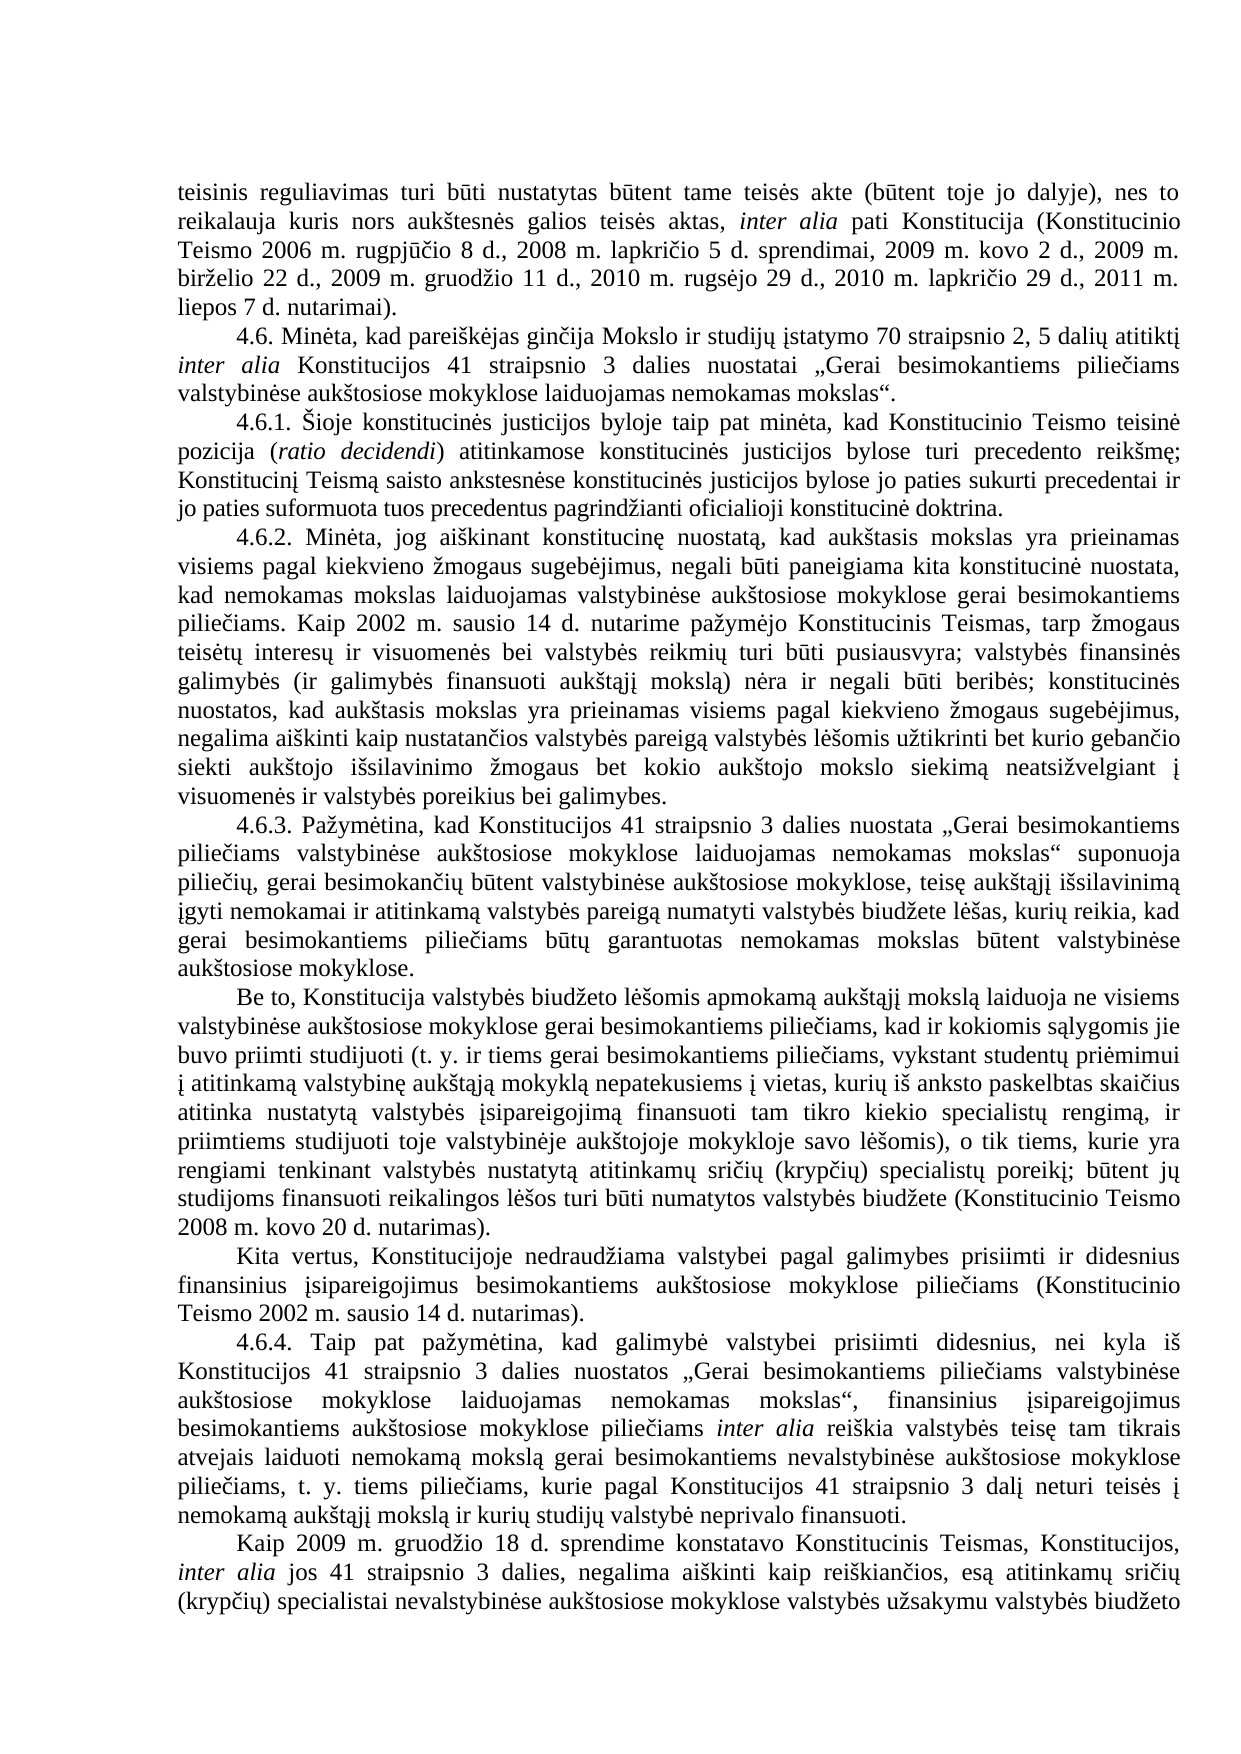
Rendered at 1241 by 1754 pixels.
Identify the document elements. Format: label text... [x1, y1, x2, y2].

text Kita vertus, Konstitucijoje nedraudžiama valstybei pagal galimybes prisiimti ir didesnius finansinius įsipareigojimus besimokantiems aukštosiose mokyklose piliečiams (Konstitucinio Teismo 2002 m. sausio 14 d. nutarimas). [177, 1241, 1181, 1327]
text 4.6. Minėta, kad pareiškėjas ginčija Mokslo ir studijų įstatymo 70 straipsnio 2, 5 dalių atitiktį inter alia Konstitucijos 41 straipsnio 3 dalies nuostatai „Gerai besimokantiems piliečiams valstybinėse aukštosiose mokyklose laiduojamas nemokamas mokslas“. [177, 321, 1181, 407]
text 4.6.2. Minėta, jog aiškinant konstitucinę nuostatą, kad aukštasis mokslas yra prieinamas visiems pagal kiekvieno žmogaus sugebėjimus, negali būti paneigiama kita konstitucinė nuostata, kad nemokamas mokslas laiduojamas valstybinėse aukštosiose mokyklose gerai besimokantiems piliečiams. Kaip 2002 m. sausio 14 d. nutarime pažymėjo Konstitucinis Teismas, tarp žmogaus teisėtų interesų ir visuomenės bei valstybės reikmių turi būti pusiausvyra; valstybės finansinės galimybės (ir galimybės finansuoti aukštąjį mokslą) nėra ir negali būti beribės; konstitucinės nuostatos, kad aukštasis mokslas yra prieinamas visiems pagal kiekvieno žmogaus sugebėjimus, negalima aiškinti kaip nustatančios valstybės pareigą valstybės lėšomis užtikrinti bet kurio gebančio siekti aukštojo išsilavinimo žmogaus bet kokio aukštojo mokslo siekimą neatsižvelgiant į visuomenės ir valstybės poreikius bei galimybes. [177, 522, 1181, 810]
text Kaip 2009 m. gruodžio 18 d. sprendime konstatavo Konstitucinis Teismas, Konstitucijos, inter alia jos 41 straipsnio 3 dalies, negalima aiškinti kaip reiškiančios, esą atitinkamų sričių (krypčių) specialistai nevalstybinėse aukštosiose mokyklose valstybės užsakymu valstybės biudžeto [177, 1528, 1181, 1615]
text teisinis reguliavimas turi būti nustatytas būtent tame teisės akte (būtent toje jo dalyje), nes to reikalauja kuris nors aukštesnės galios teisės aktas, inter alia pati Konstitucija (Konstitucinio Teismo 2006 m. rugpjūčio 8 d., 2008 m. lapkričio 5 d. sprendimai, 2009 m. kovo 2 d., 2009 m. birželio 22 d., 2009 m. gruodžio 11 d., 2010 m. rugsėjo 29 d., 2010 m. lapkričio 29 d., 2011 m. liepos 7 d. nutarimai). [177, 177, 1181, 321]
text 4.6.4. Taip pat pažymėtina, kad galimybė valstybei prisiimti didesnius, nei kyla iš Konstitucijos 41 straipsnio 3 dalies nuostatos „Gerai besimokantiems piliečiams valstybinėse aukštosiose mokyklose laiduojamas nemokamas mokslas“, finansinius įsipareigojimus besimokantiems aukštosiose mokyklose piliečiams inter alia reiškia valstybės teisę tam tikrais atvejais laiduoti nemokamą mokslą gerai besimokantiems nevalstybinėse aukštosiose mokyklose piliečiams, t. y. tiems piliečiams, kurie pagal Konstitucijos 41 straipsnio 3 dalį neturi teisės į nemokamą aukštąjį mokslą ir kurių studijų valstybė neprivalo finansuoti. [177, 1327, 1181, 1528]
text 4.6.1. Šioje konstitucinės justicijos byloje taip pat minėta, kad Konstitucinio Teismo teisinė pozicija (ratio decidendi) atitinkamose konstitucinės justicijos bylose turi precedento reikšmę; Konstitucinį Teismą saisto ankstesnėse konstitucinės justicijos bylose jo paties sukurti precedentai ir jo paties suformuota tuos precedentus pagrindžianti oficialioji konstitucinė doktrina. [177, 407, 1181, 522]
text Be to, Konstitucija valstybės biudžeto lėšomis apmokamą aukštąjį mokslą laiduoja ne visiems valstybinėse aukštosiose mokyklose gerai besimokantiems piliečiams, kad ir kokiomis sąlygomis jie buvo priimti studijuoti (t. y. ir tiems gerai besimokantiems piliečiams, vykstant studentų priėmimui į atitinkamą valstybinę aukštąją mokyklą nepatekusiems į vietas, kurių iš anksto paskelbtas skaičius atitinka nustatytą valstybės įsipareigojimą finansuoti tam tikro kiekio specialistų rengimą, ir priimtiems studijuoti toje valstybinėje aukštojoje mokykloje savo lėšomis), o tik tiems, kurie yra rengiami tenkinant valstybės nustatytą atitinkamų sričių (krypčių) specialistų poreikį; būtent jų studijoms finansuoti reikalingos lėšos turi būti numatytos valstybės biudžete (Konstitucinio Teismo 2008 m. kovo 20 d. nutarimas). [177, 982, 1181, 1241]
text 4.6.3. Pažymėtina, kad Konstitucijos 41 straipsnio 3 dalies nuostata „Gerai besimokantiems piliečiams valstybinėse aukštosiose mokyklose laiduojamas nemokamas mokslas“ suponuoja piliečių, gerai besimokančių būtent valstybinėse aukštosiose mokyklose, teisę aukštąjį išsilavinimą įgyti nemokamai ir atitinkamą valstybės pareigą numatyti valstybės biudžete lėšas, kurių reikia, kad gerai besimokantiems piliečiams būtų garantuotas nemokamas mokslas būtent valstybinėse aukštosiose mokyklose. [177, 810, 1181, 982]
